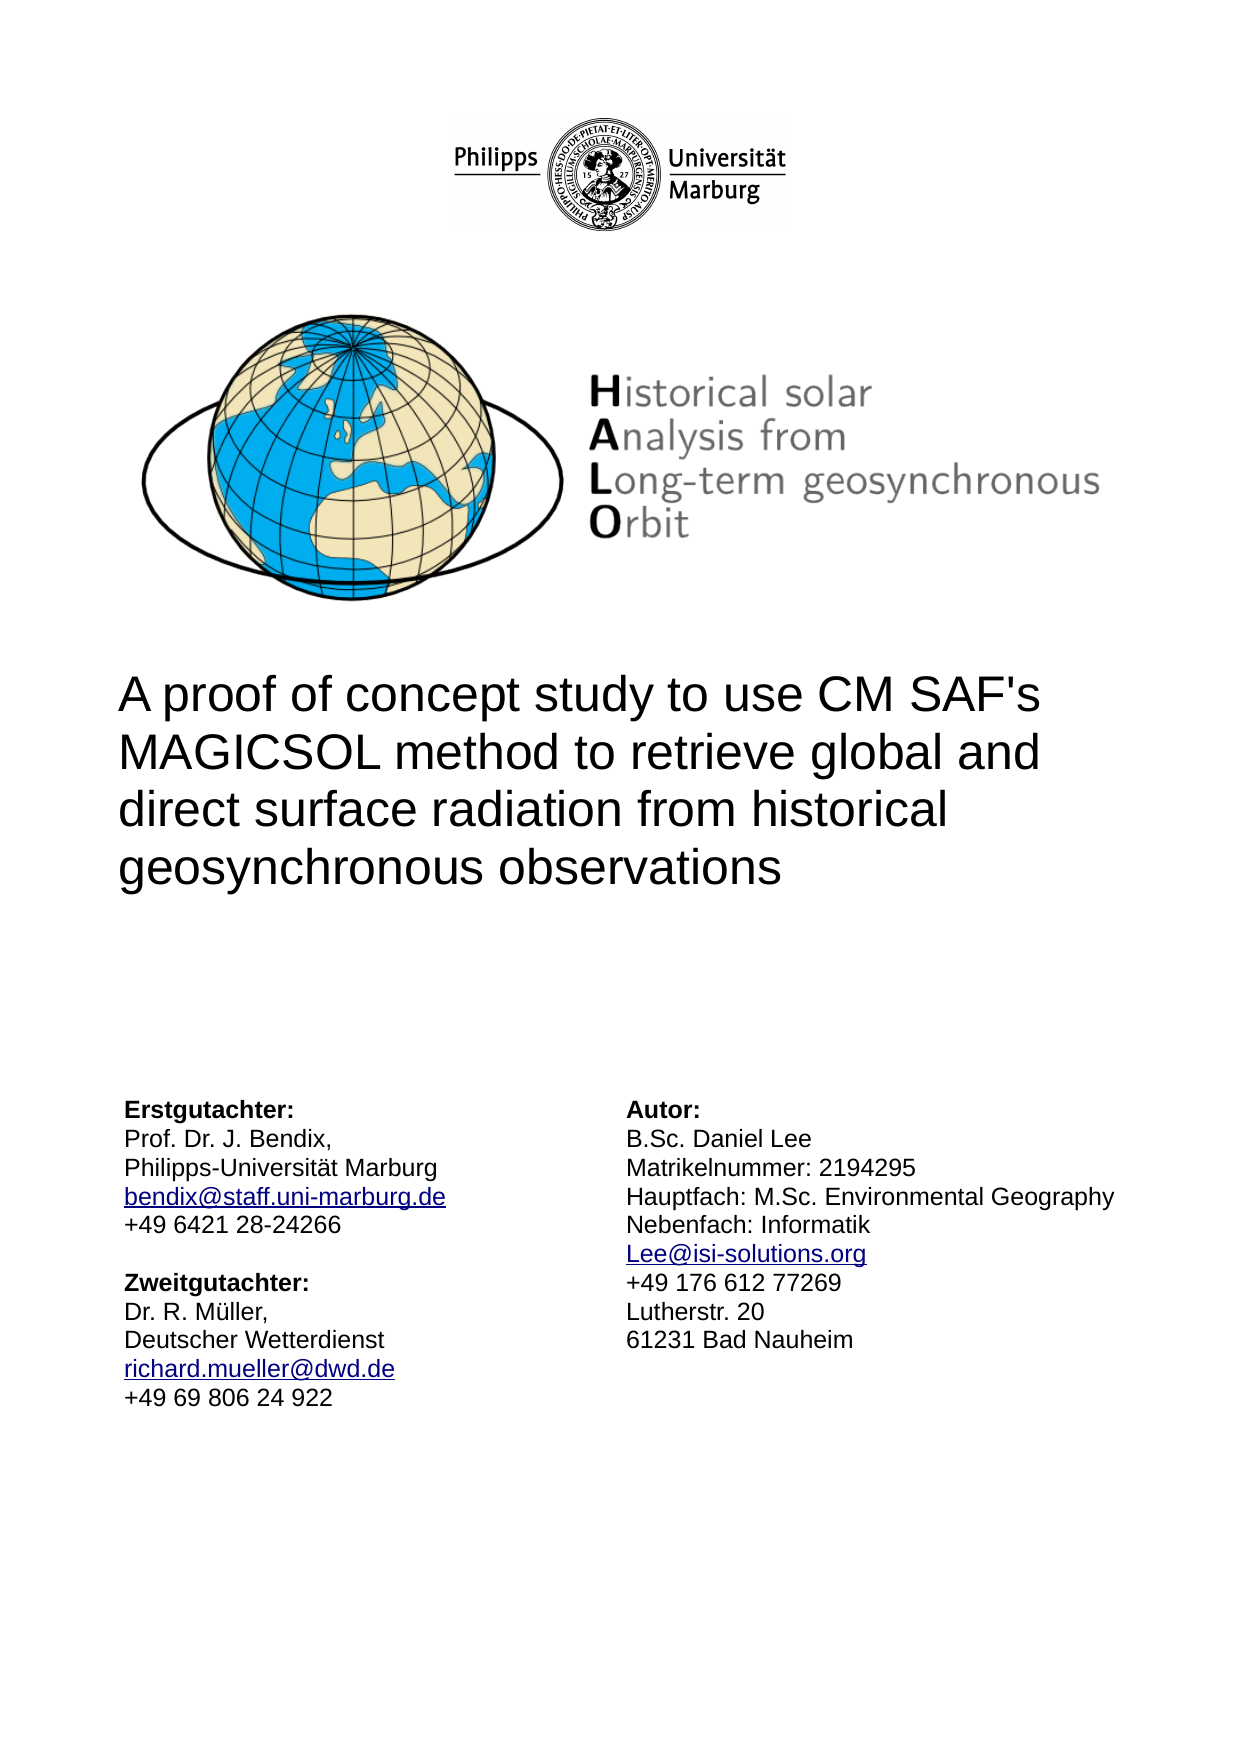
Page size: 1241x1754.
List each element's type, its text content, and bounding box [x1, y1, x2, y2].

table_header Autor: B.Sc. Daniel Lee Matrikelnummer: 2194295 Hauptfach: M.Sc. Environmental Geography Nebenfach: Informatik Lee@isi-solutions.org +49 176 612 77269 Lutherstr. 20 61231 Bad Nauheim [620, 1090, 1122, 1417]
table_header Erstgutachter: Prof. Dr. J. Bendix, Philipps-Universität Marburg bendix@staff.uni-marburg.de +49 6421 28-24266 Zweitgutachter: Dr. R. Müller, Deutscher Wetterdienst richard.mueller@dwd.de +49 69 806 24 922 [118, 1090, 620, 1417]
subtitle A proof of concept study to use CM SAF's MAGICSOL method to retrieve global and direct surface radiation from historical geosynchronous observations [118, 665, 1122, 895]
picture [118, 285, 1123, 628]
